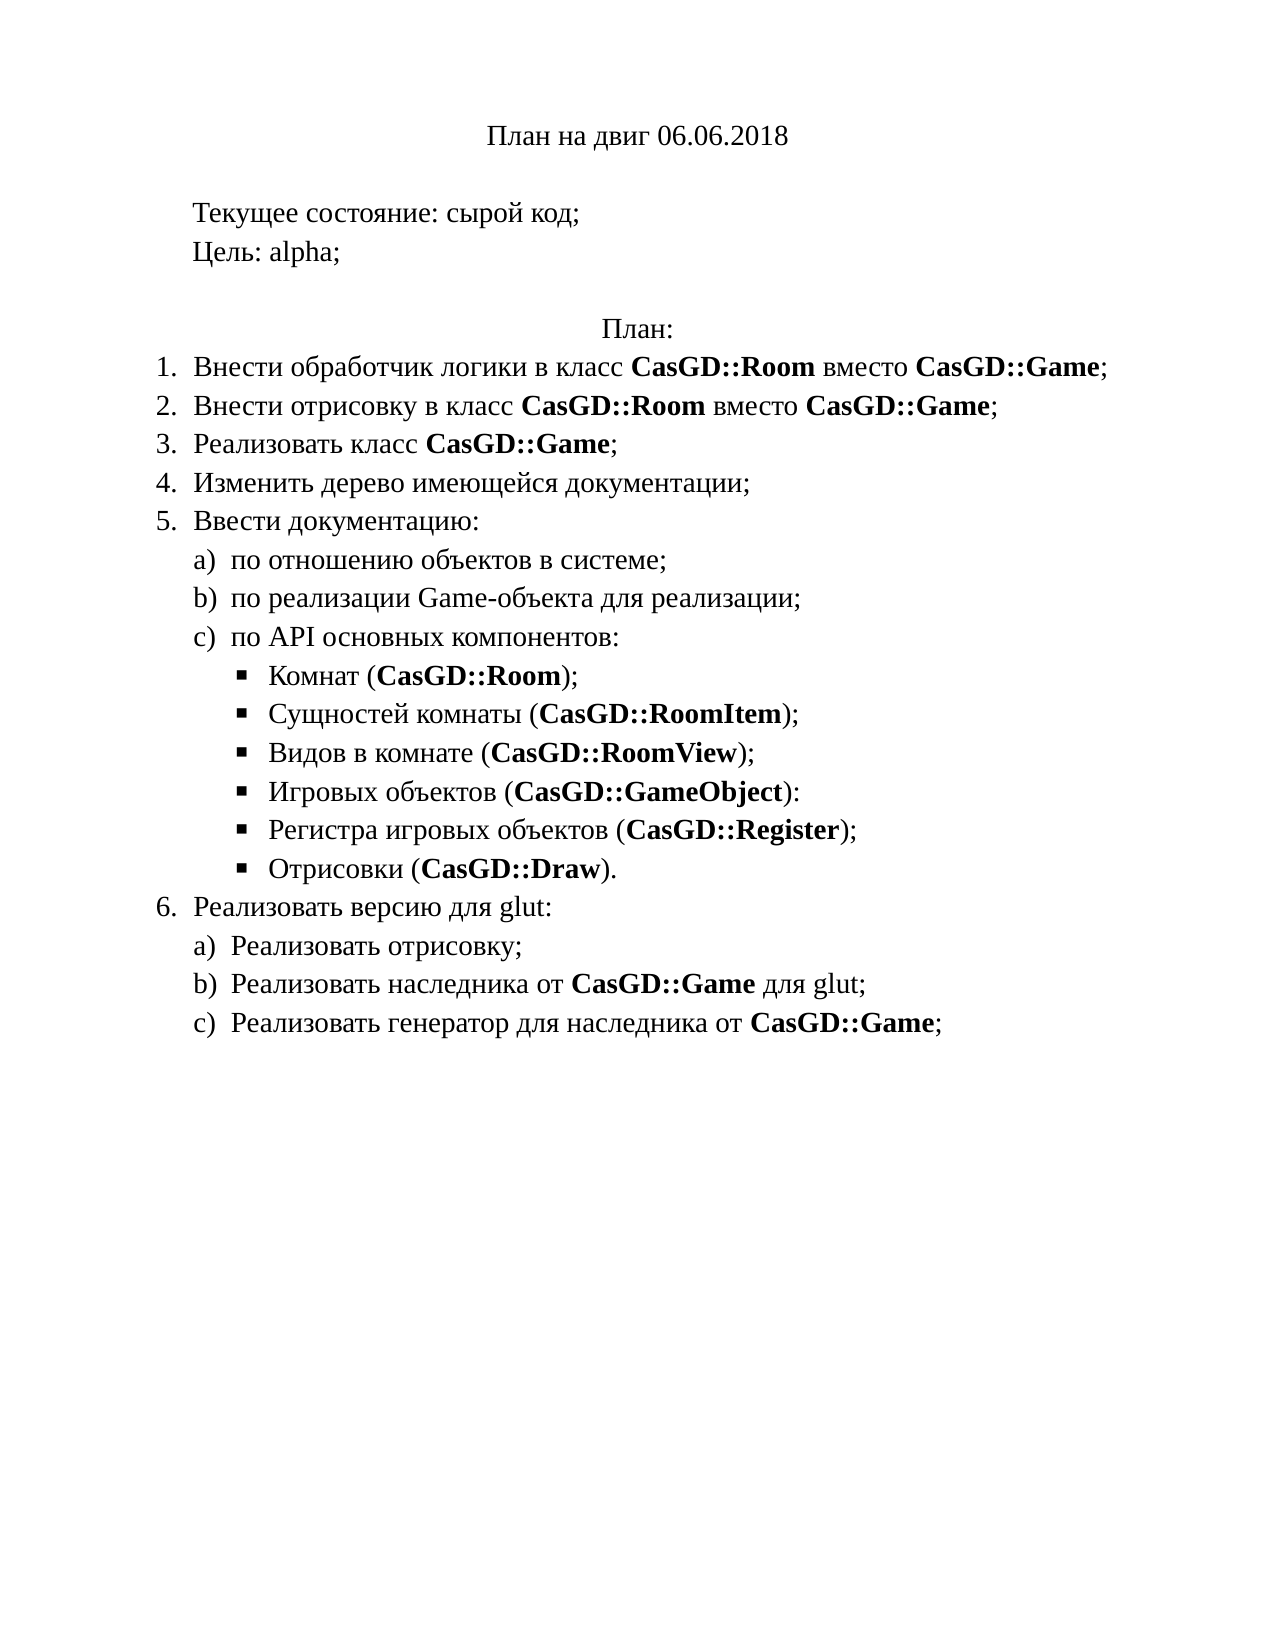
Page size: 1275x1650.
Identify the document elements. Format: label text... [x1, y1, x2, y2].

list Внести отрисовку в класс CasGD::Room вместо CasGD::Game; [156, 388, 1157, 421]
list Реализовать наследника от CasGD::Game для glut; [193, 967, 1157, 1000]
list Сущностей комнаты (CasGD::RoomItem); [231, 696, 1157, 730]
list по отношению объектов в системе; [193, 542, 1157, 576]
list Изменить дерево имеющейся документации; [156, 465, 1157, 498]
list Внести обработчик логики в класс CasGD::Room вместо CasGD::Game; [156, 349, 1157, 383]
list Ввести документацию: [156, 503, 1157, 537]
list Видов в комнате (CasGD::RoomView); [231, 735, 1157, 769]
list по реализации Game-объекта для реализации; [193, 581, 1157, 614]
list Реализовать генератор для наследника от CasGD::Game; [193, 1005, 1157, 1039]
text Цель: alpha; [118, 234, 1157, 267]
text Текущее состояние: сырой код; [118, 195, 1157, 229]
list Реализовать отрисовку; [193, 928, 1157, 962]
list Отрисовки (CasGD::Draw). [231, 851, 1157, 884]
list Комнат (CasGD::Room); [231, 658, 1157, 691]
text План на двиг 06.06.2018 [118, 118, 1157, 152]
list Реализовать версию для glut: [156, 889, 1157, 923]
list по API основных компонентов: [193, 619, 1157, 653]
text План: [118, 311, 1157, 344]
list Регистра игровых объектов (CasGD::Register); [231, 812, 1157, 846]
list Реализовать класс CasGD::Game; [156, 426, 1157, 460]
list Игровых объектов (CasGD::GameObject): [231, 774, 1157, 807]
